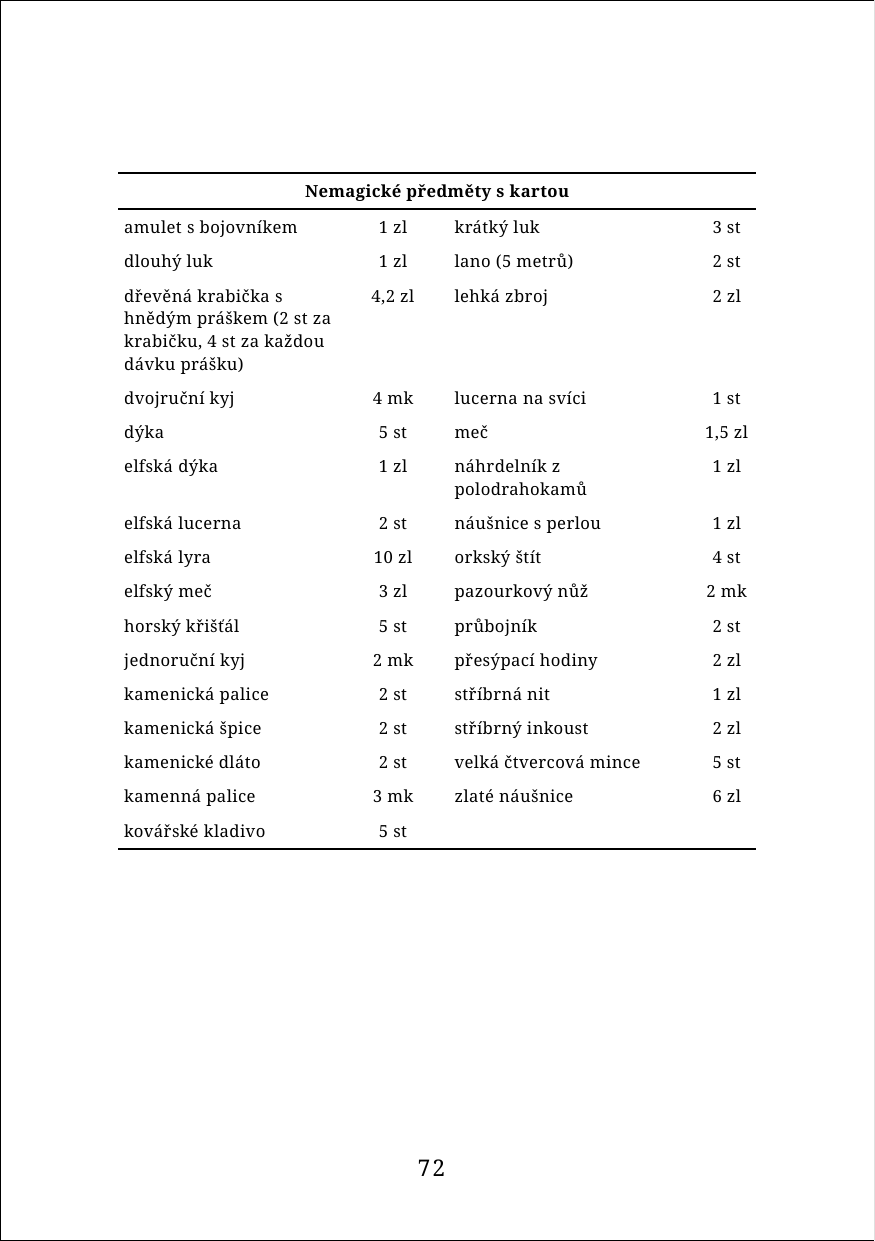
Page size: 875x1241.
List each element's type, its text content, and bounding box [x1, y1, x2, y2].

table_cell 1 st [697, 381, 756, 415]
table_cell [425, 381, 449, 415]
table_cell elfský meč [118, 574, 360, 608]
table_cell 3 st [697, 210, 756, 244]
table_cell 5 st [360, 415, 425, 449]
table_cell elfská dýka [118, 449, 360, 506]
table_cell 2 mk [360, 643, 425, 677]
table_cell velká čtvercová mince [449, 745, 697, 779]
table_cell 10 zl [360, 540, 425, 574]
table_cell [425, 711, 449, 745]
table_cell dvojruční kyj [118, 381, 360, 415]
table_cell [425, 779, 449, 813]
table_cell [449, 814, 697, 848]
table_cell [425, 609, 449, 643]
table_cell jednoruční kyj [118, 643, 360, 677]
table_cell [425, 574, 449, 608]
table_cell dlouhý luk [118, 244, 360, 278]
table_cell 2 st [360, 506, 425, 540]
table_cell meč [449, 415, 697, 449]
table_cell 3 mk [360, 779, 425, 813]
table_cell 4 st [697, 540, 756, 574]
table_cell 2 zl [697, 279, 756, 381]
table_cell 1 zl [360, 449, 425, 506]
table_cell 2 mk [697, 574, 756, 608]
table_cell 2 zl [697, 711, 756, 745]
table_cell [697, 814, 756, 848]
table_cell [425, 506, 449, 540]
table_cell 4 mk [360, 381, 425, 415]
table_cell kovářské kladivo [118, 814, 360, 848]
table_cell [425, 540, 449, 574]
table_header Nemagické předměty s kartou [118, 174, 756, 208]
table_cell 1 zl [360, 244, 425, 278]
table_cell [425, 449, 449, 506]
table_cell [425, 210, 449, 244]
table_cell lehká zbroj [449, 279, 697, 381]
table_cell lucerna na svíci [449, 381, 697, 415]
table_cell 1 zl [697, 677, 756, 711]
table_cell 3 zl [360, 574, 425, 608]
table_cell 1 zl [360, 210, 425, 244]
table_cell elfská lucerna [118, 506, 360, 540]
table_cell zlaté náušnice [449, 779, 697, 813]
table_cell náhrdelník z polodrahokamů [449, 449, 697, 506]
table_cell kamenická špice [118, 711, 360, 745]
table_cell [425, 643, 449, 677]
table_cell stříbrný inkoust [449, 711, 697, 745]
table_cell [425, 415, 449, 449]
table_cell krátký luk [449, 210, 697, 244]
table_cell stříbrná nit [449, 677, 697, 711]
table_cell lano (5 metrů) [449, 244, 697, 278]
table_cell 5 st [360, 609, 425, 643]
table_cell horský křišťál [118, 609, 360, 643]
table_cell dřevěná krabička s hnědým práškem (2 st za krabičku, 4 st za každou dávku prášku) [118, 279, 360, 381]
table_cell 2 st [360, 745, 425, 779]
table_cell kamenická palice [118, 677, 360, 711]
table_cell kamenické dláto [118, 745, 360, 779]
table_cell průbojník [449, 609, 697, 643]
table_cell 2 st [697, 609, 756, 643]
table_cell dýka [118, 415, 360, 449]
table_cell 5 st [697, 745, 756, 779]
table_cell elfská lyra [118, 540, 360, 574]
table_cell 5 st [360, 814, 425, 848]
table_cell amulet s bojovníkem [118, 210, 360, 244]
table_cell 1 zl [697, 449, 756, 506]
table_cell pazourkový nůž [449, 574, 697, 608]
table_cell náušnice s perlou [449, 506, 697, 540]
table_cell 1 zl [697, 506, 756, 540]
table_cell [425, 677, 449, 711]
table_cell [425, 244, 449, 278]
table_cell kamenná palice [118, 779, 360, 813]
table_cell [425, 814, 449, 848]
table_cell přesýpací hodiny [449, 643, 697, 677]
table_cell 2 st [697, 244, 756, 278]
table_cell 6 zl [697, 779, 756, 813]
table_cell [425, 279, 449, 381]
table_cell 1,5 zl [697, 415, 756, 449]
table_cell 2 st [360, 711, 425, 745]
table_cell 2 st [360, 677, 425, 711]
table_cell 2 zl [697, 643, 756, 677]
table_cell [425, 745, 449, 779]
table_cell orkský štít [449, 540, 697, 574]
table_cell 4,2 zl [360, 279, 425, 381]
